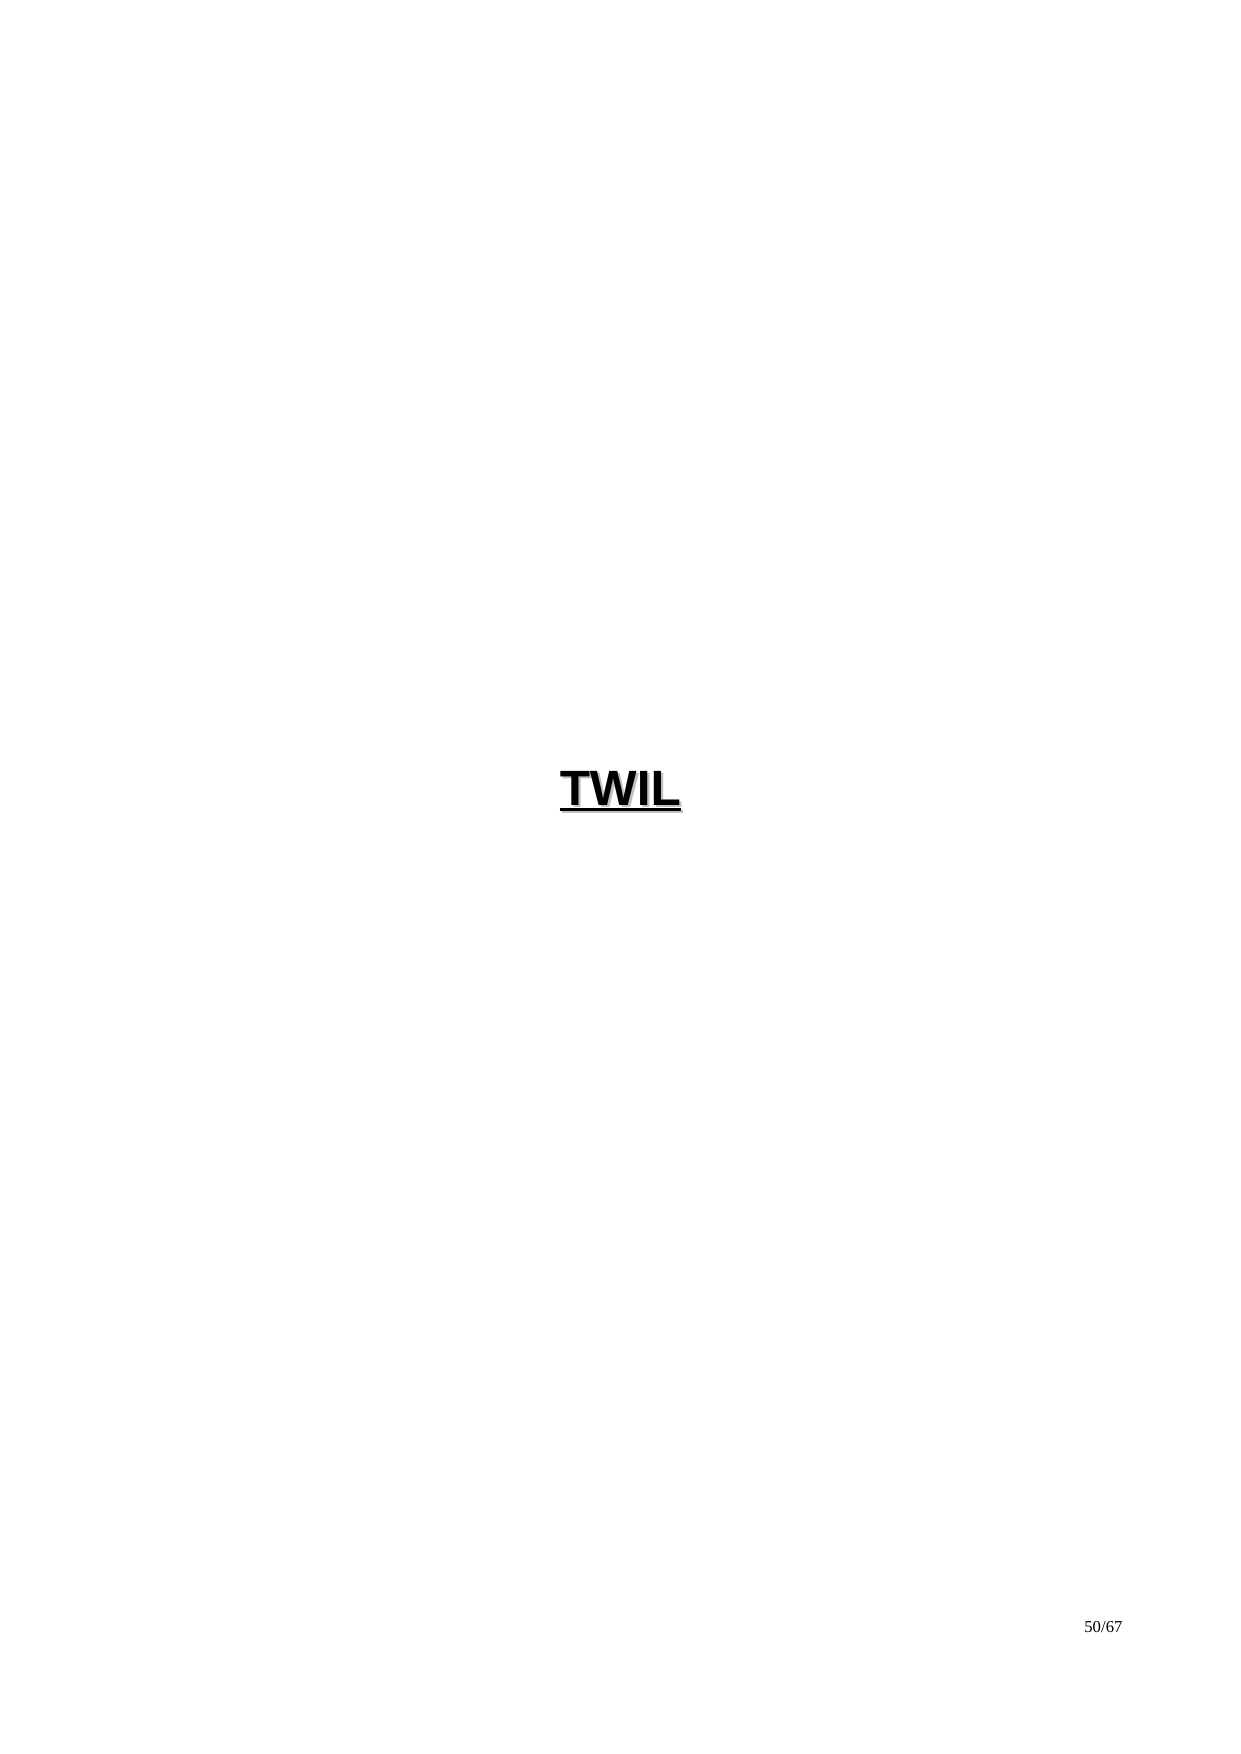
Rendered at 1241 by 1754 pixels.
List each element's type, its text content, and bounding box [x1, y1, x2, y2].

subtitle TWIL [118, 758, 1122, 816]
